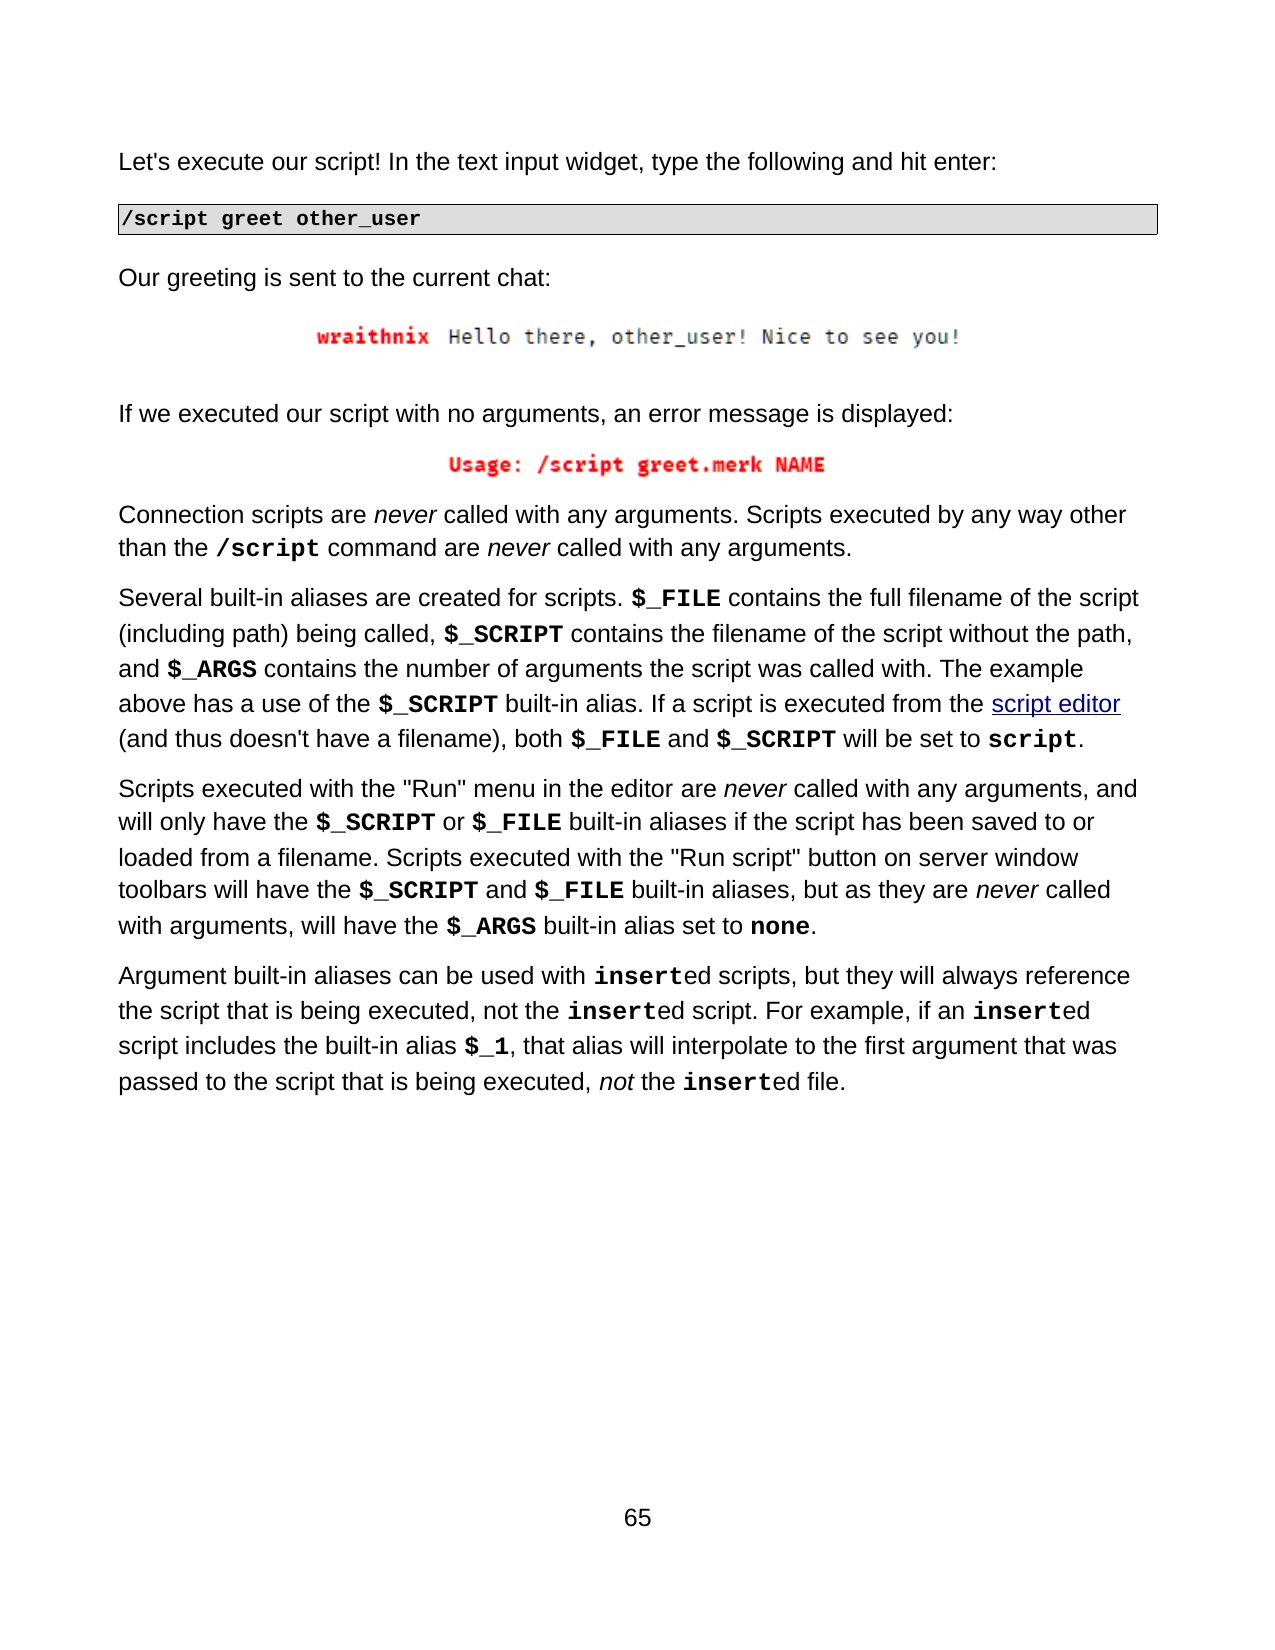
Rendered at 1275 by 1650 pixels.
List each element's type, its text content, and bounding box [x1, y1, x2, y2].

text Scripts executed with the "Run" menu in the editor are never called with any arguments, and will only have the $_SCRIPT or $_FILE built-in aliases if the script has been saved to or loaded from a filename. Scripts executed with the "Run script" button on server window toolbars will have the $_SCRIPT and $_FILE built-in aliases, but as they are never called with arguments, will have the $_ARGS built-in alias set to none. [118, 774, 1157, 942]
text Our greeting is sent to the current chat: [118, 263, 1157, 292]
text Argument built-in aliases can be used with inserted scripts, but they will always reference the script that is being executed, not the inserted script. For example, if an inserted script includes the built-in alias $_1, that alias will interpolate to the first argument that was passed to the script that is being executed, not the inserted file. [118, 961, 1157, 1097]
text If we executed our script with no arguments, an error message is displayed: [118, 399, 1157, 428]
text Connection scripts are never called with any arguments. Scripts executed by any way other than the /script command are never called with any arguments. [118, 500, 1157, 564]
picture [443, 447, 832, 482]
text Let's execute our script! In the text input widget, type the following and hit enter: [118, 147, 1157, 176]
text Several built-in aliases are created for scripts. $_FILE contains the full filename of the script (including path) being called, $_SCRIPT contains the filename of the script without the path, and $_ARGS contains the number of arguments the script was called with. The example above has a use of the $_SCRIPT built-in alias. If a script is executed from the script editor (and thus doesn't have a filename), both $_FILE and $_SCRIPT will be set to script. [118, 583, 1157, 755]
table_header /script greet other_user [119, 205, 1157, 234]
picture [311, 320, 964, 352]
